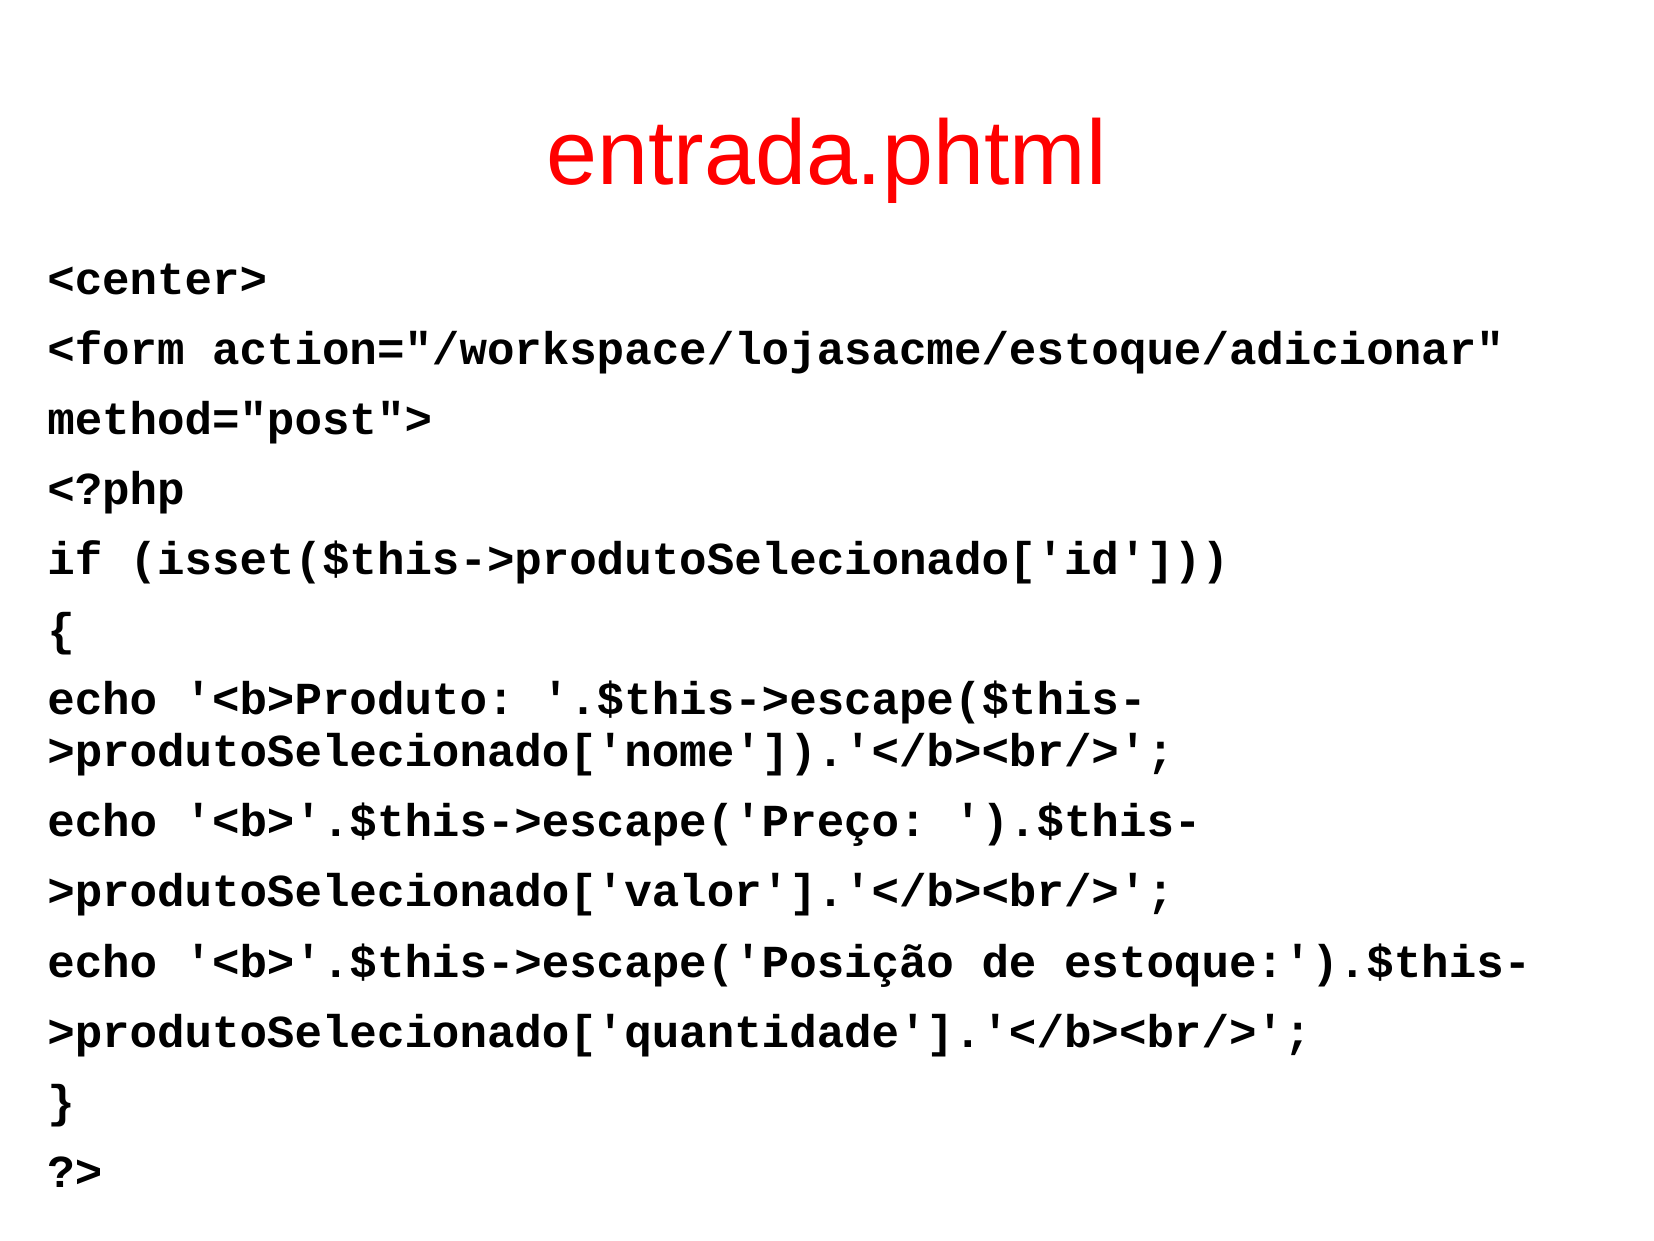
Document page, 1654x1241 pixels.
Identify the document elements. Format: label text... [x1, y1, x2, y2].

list <center> <form action="/workspace/lojasacme/estoque/adicionar" method="post"> <?php if (isset($this->produtoSelecionado['id'])) { echo '<b>Produto: '.$this->escape($this->produtoSelecionado['nome']).'</b><br/>'; echo '<b>'.$this->escape('Preço: ').$this- >produtoSelecionado['valor'].'</b><br/>'; echo '<b>'.$this->escape('Posição de estoque:').$this- >produtoSelecionado['quantidade'].'</b><br/>'; } ?> [47, 256, 1607, 1229]
title entrada.phtml [82, 49, 1571, 256]
